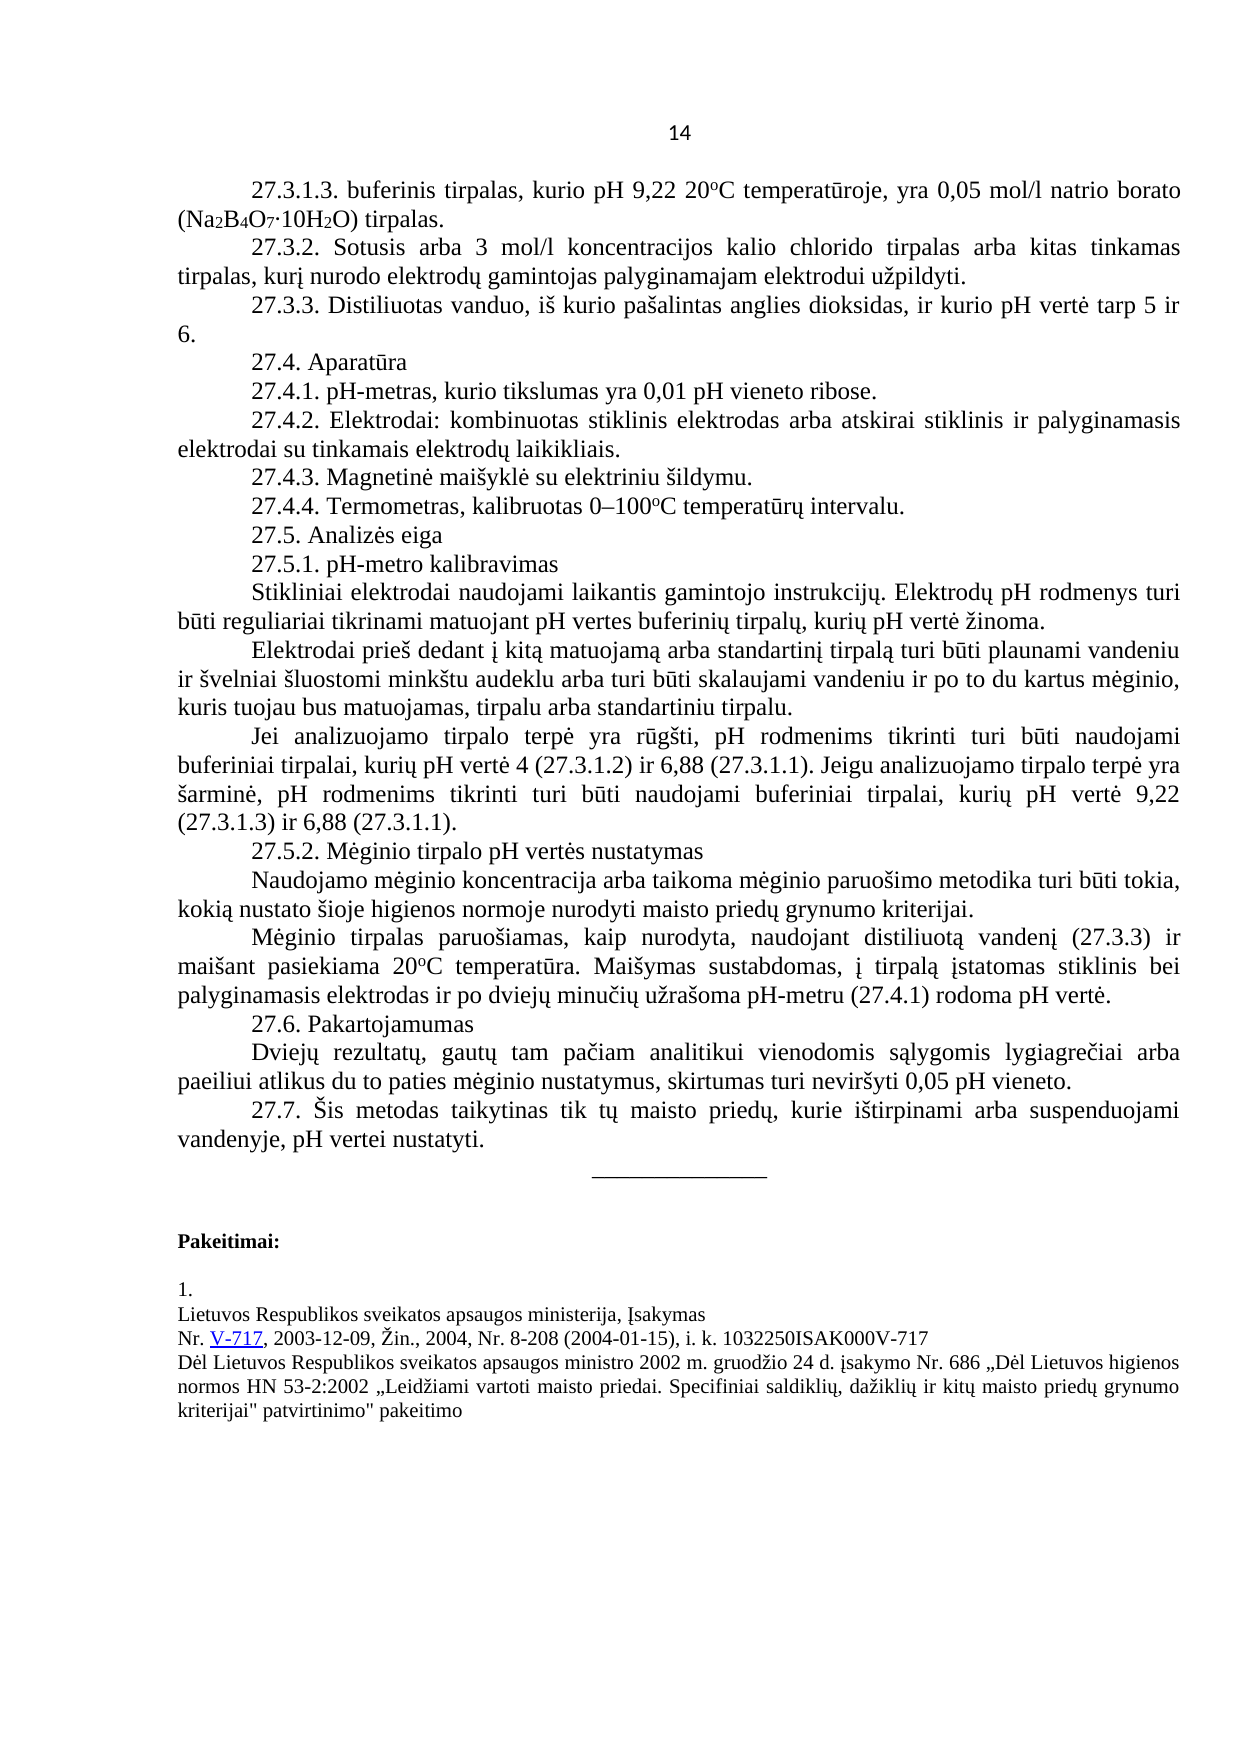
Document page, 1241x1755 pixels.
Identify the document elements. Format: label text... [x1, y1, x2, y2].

text Elektrodai prieš dedant į kitą matuojamą arba standartinį tirpalą turi būti plaunami vandeniu ir švelniai šluostomi minkštu audeklu arba turi būti skalaujami vandeniu ir po to du kartus mėginio, kuris tuojau bus matuojamas, tirpalu arba standartiniu tirpalu. [177, 635, 1181, 721]
text Dėl Lietuvos Respublikos sveikatos apsaugos ministro 2002 m. gruodžio 24 d. įsakymo Nr. 686 „Dėl Lietuvos higienos normos HN 53-2:2002 „Leidžiami vartoti maisto priedai. Specifiniai saldiklių, dažiklių ir kitų maisto priedų grynumo kriterijai" patvirtinimo" pakeitimo [177, 1349, 1181, 1422]
text 1. [177, 1277, 1181, 1301]
text 27.4.2. Elektrodai: kombinuotas stiklinis elektrodas arba atskirai stiklinis ir palyginamasis elektrodai su tinkamais elektrodų laikikliais. [177, 405, 1181, 462]
text Naudojamo mėginio koncentracija arba taikoma mėginio paruošimo metodika turi būti tokia, kokią nustato šioje higienos normoje nurodyti maisto priedų grynumo kriterijai. [177, 865, 1181, 922]
text Jei analizuojamo tirpalo terpė yra rūgšti, pH rodmenims tikrinti turi būti naudojami buferiniai tirpalai, kurių pH vertė 4 (27.3.1.2) ir 6,88 (27.3.1.1). Jeigu analizuojamo tirpalo terpė yra šarminė, pH rodmenims tikrinti turi būti naudojami buferiniai tirpalai, kurių pH vertė 9,22 (27.3.1.3) ir 6,88 (27.3.1.1). [177, 721, 1181, 836]
text 27.6. Pakartojamumas [177, 1009, 1181, 1037]
text 27.3.1.3. buferinis tirpalas, kurio pH 9,22 20oC temperatūroje, yra 0,05 mol/l natrio borato (Na2B4O7∙10H2O) tirpalas. [177, 175, 1181, 232]
text Pakeitimai: [177, 1229, 1181, 1253]
text Lietuvos Respublikos sveikatos apsaugos ministerija, Įsakymas [177, 1301, 1181, 1326]
text 27.5.2. Mėginio tirpalo pH vertės nustatymas [177, 836, 1181, 865]
text 27.5.1. pH-metro kalibravimas [177, 549, 1181, 577]
text 27.4.3. Magnetinė maišyklė su elektriniu šildymu. [177, 462, 1181, 491]
text ______________ [177, 1152, 1181, 1181]
text Stikliniai elektrodai naudojami laikantis gamintojo instrukcijų. Elektrodų pH rodmenys turi būti reguliariai tikrinami matuojant pH vertes buferinių tirpalų, kurių pH vertė žinoma. [177, 577, 1181, 635]
text 27.3.3. Distiliuotas vanduo, iš kurio pašalintas anglies dioksidas, ir kurio pH vertė tarp 5 ir 6. [177, 290, 1181, 347]
text 27.7. Šis metodas taikytinas tik tų maisto priedų, kurie ištirpinami arba suspenduojami vandenyje, pH vertei nustatyti. [177, 1095, 1181, 1152]
text Mėginio tirpalas paruošiamas, kaip nurodyta, naudojant distiliuotą vandenį (27.3.3) ir maišant pasiekiama 20oC temperatūra. Maišymas sustabdomas, į tirpalą įstatomas stiklinis bei palyginamasis elektrodas ir po dviejų minučių užrašoma pH-metru (27.4.1) rodoma pH vertė. [177, 922, 1181, 1009]
text Dviejų rezultatų, gautų tam pačiam analitikui vienodomis sąlygomis lygiagrečiai arba paeiliui atlikus du to paties mėginio nustatymus, skirtumas turi neviršyti 0,05 pH vieneto. [177, 1037, 1181, 1095]
text 27.5. Analizės eiga [177, 520, 1181, 549]
text 27.3.2. Sotusis arba 3 mol/l koncentracijos kalio chlorido tirpalas arba kitas tinkamas tirpalas, kurį nurodo elektrodų gamintojas palyginamajam elektrodui užpildyti. [177, 232, 1181, 290]
text 27.4.1. pH-metras, kurio tikslumas yra 0,01 pH vieneto ribose. [177, 376, 1181, 405]
text Nr. V-717, 2003-12-09, Žin., 2004, Nr. 8-208 (2004-01-15), i. k. 1032250ISAK000V-717 [177, 1326, 1181, 1349]
text 27.4. Aparatūra [177, 347, 1181, 376]
text 27.4.4. Termometras, kalibruotas 0–100oC temperatūrų intervalu. [177, 491, 1181, 520]
